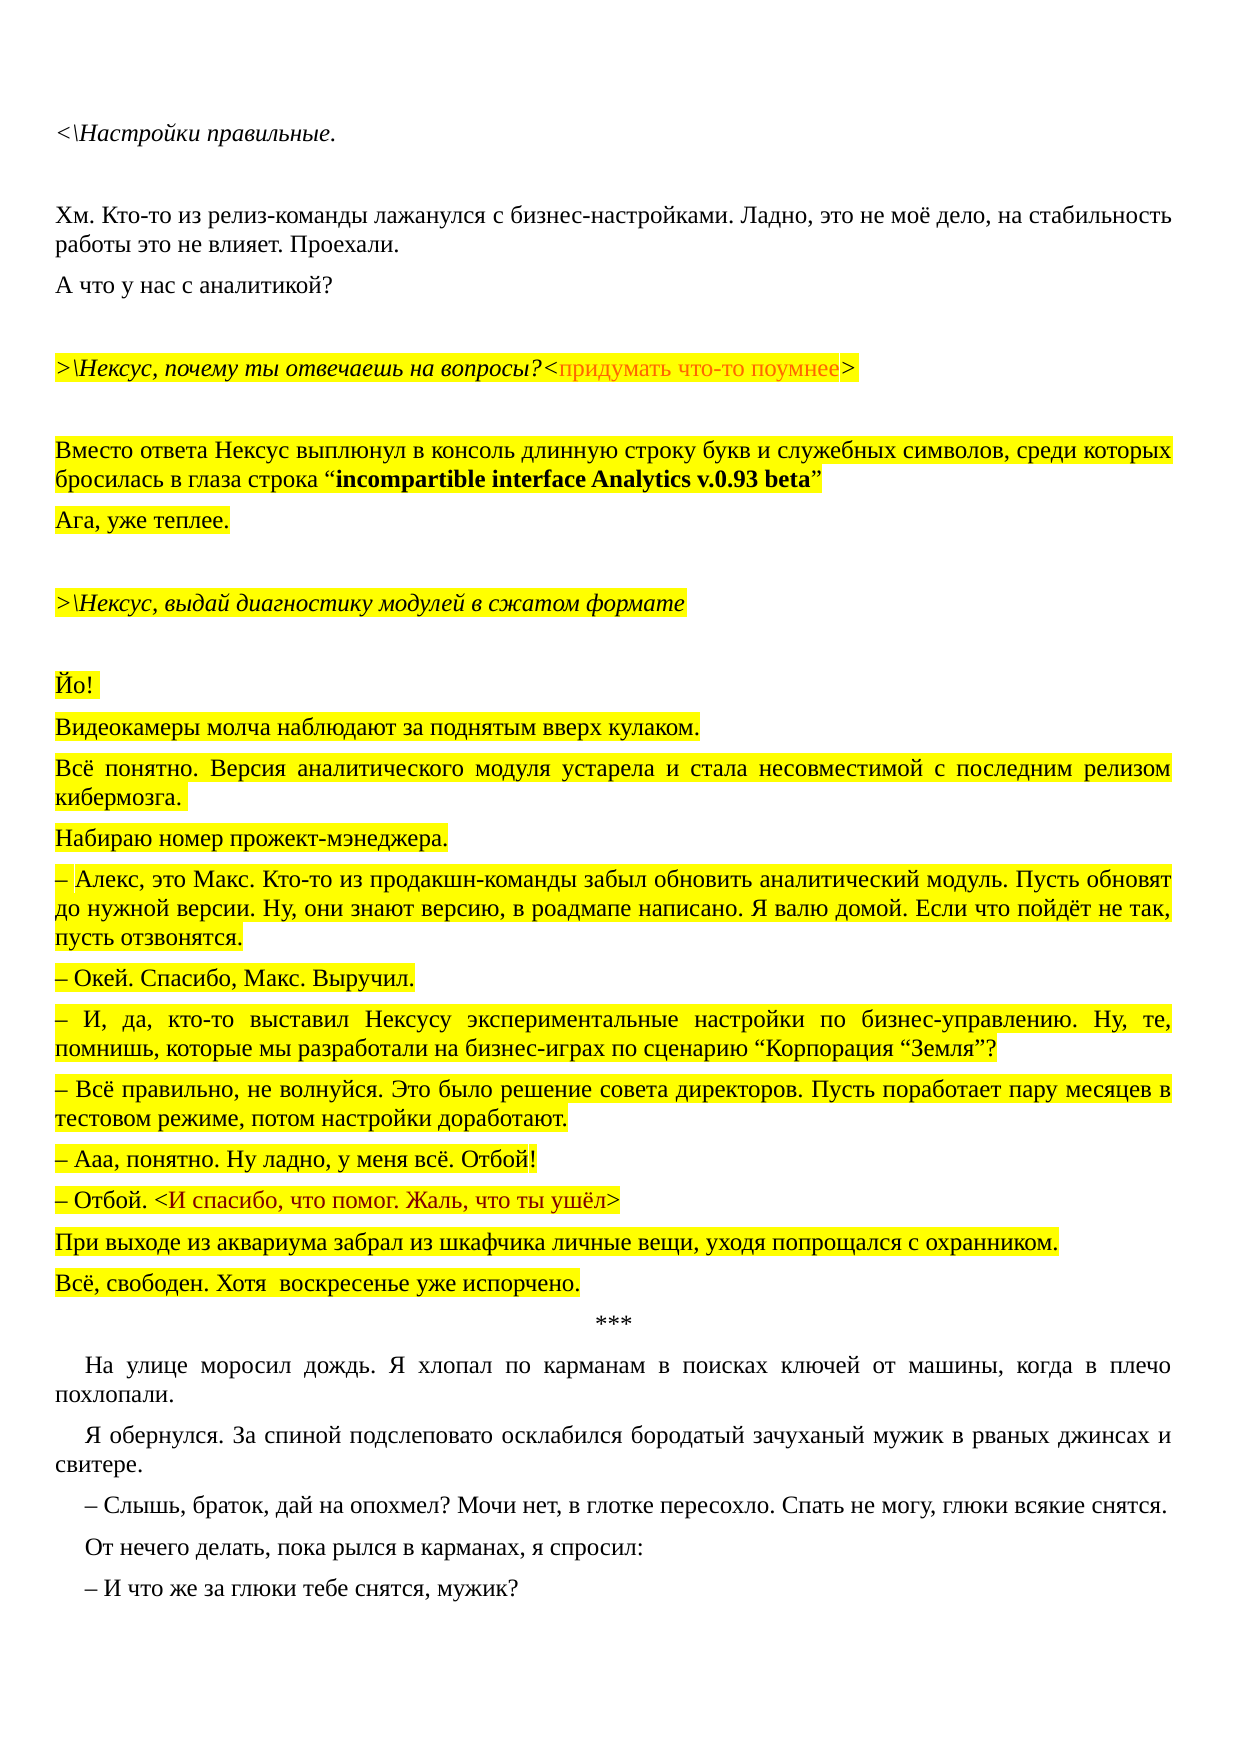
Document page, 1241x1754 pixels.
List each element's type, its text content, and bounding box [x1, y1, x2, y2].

text На улице моросил дождь. Я хлопал по карманам в поисках ключей от машины, когда в плечо похлопали. [55, 1351, 1172, 1408]
text – Отбой. <И спасибо, что помог. Жаль, что ты ушёл> [55, 1186, 1172, 1214]
text <\Настройки правильные. [55, 118, 1172, 147]
text – Ааа, понятно. Ну ладно, у меня всё. Отбой! [55, 1144, 1172, 1173]
text – И, да, кто-то выставил Нексусу экспериментальные настройки по бизнес-управлению. Ну, те, помнишь, которые мы разработали на бизнес-играх по сценарию “Корпорация “Земля”? [55, 1004, 1172, 1062]
text Ага, уже теплее. [55, 506, 1172, 534]
text Видеокамеры молча наблюдают за поднятым вверх кулаком. [55, 712, 1172, 741]
text – Окей. Спасибо, Макс. Выручил. [55, 963, 1172, 992]
text – Слышь, браток, дай на опохмел? Мочи нет, в глотке пересохло. Спать не могу, глюки всякие снятся. [55, 1491, 1172, 1519]
text Вместо ответа Нексус выплюнул в консоль длинную строку букв и служебных символов, среди которых бросилась в глаза строка “incompartible interface Analytics v.0.93 beta” [55, 436, 1172, 493]
text – Алекс, это Макс. Кто-то из продакшн-команды забыл обновить аналитический модуль. Пусть обновят до нужной версии. Ну, они знают версию, в роадмапе написано. Я валю домой. Если что пойдёт не так, пусть отзвонятся. [55, 864, 1172, 951]
text Йо! [55, 671, 1172, 699]
text Я обернулся. За спиной подслеповато осклабился бородатый зачуханый мужик в рваных джинсах и свитере. [55, 1421, 1172, 1478]
text – И что же за глюки тебе снятся, мужик? [55, 1573, 1172, 1602]
text Всё, свободен. Хотя воскресенье уже испорчено. [55, 1268, 1172, 1297]
text Всё понятно. Версия аналитического модуля устарела и стала несовместимой с последним релизом кибермозга. [55, 753, 1172, 811]
text От нечего делать, пока рылся в карманах, я спросил: [55, 1532, 1172, 1561]
text *** [55, 1309, 1172, 1338]
text >\Нексус, выдай диагностику модулей в сжатом формате [55, 588, 1172, 617]
text Набираю номер прожект-мэнеджера. [55, 823, 1172, 852]
text – Всё правильно, не волнуйся. Это было решение совета директоров. Пусть поработает пару месяцев в тестовом режиме, потом настройки доработают. [55, 1074, 1172, 1132]
text Хм. Кто-то из релиз-команды лажанулся с бизнес-настройками. Ладно, это не моё дело, на стабильность работы это не влияет. Проехали. [55, 201, 1172, 258]
text При выходе из аквариума забрал из шкафчика личные вещи, уходя попрощался с охранником. [55, 1227, 1172, 1256]
text >\Нексус, почему ты отвечаешь на вопросы?<придумать что-то поумнее> [55, 353, 1172, 382]
text А что у нас с аналитикой? [55, 271, 1172, 299]
